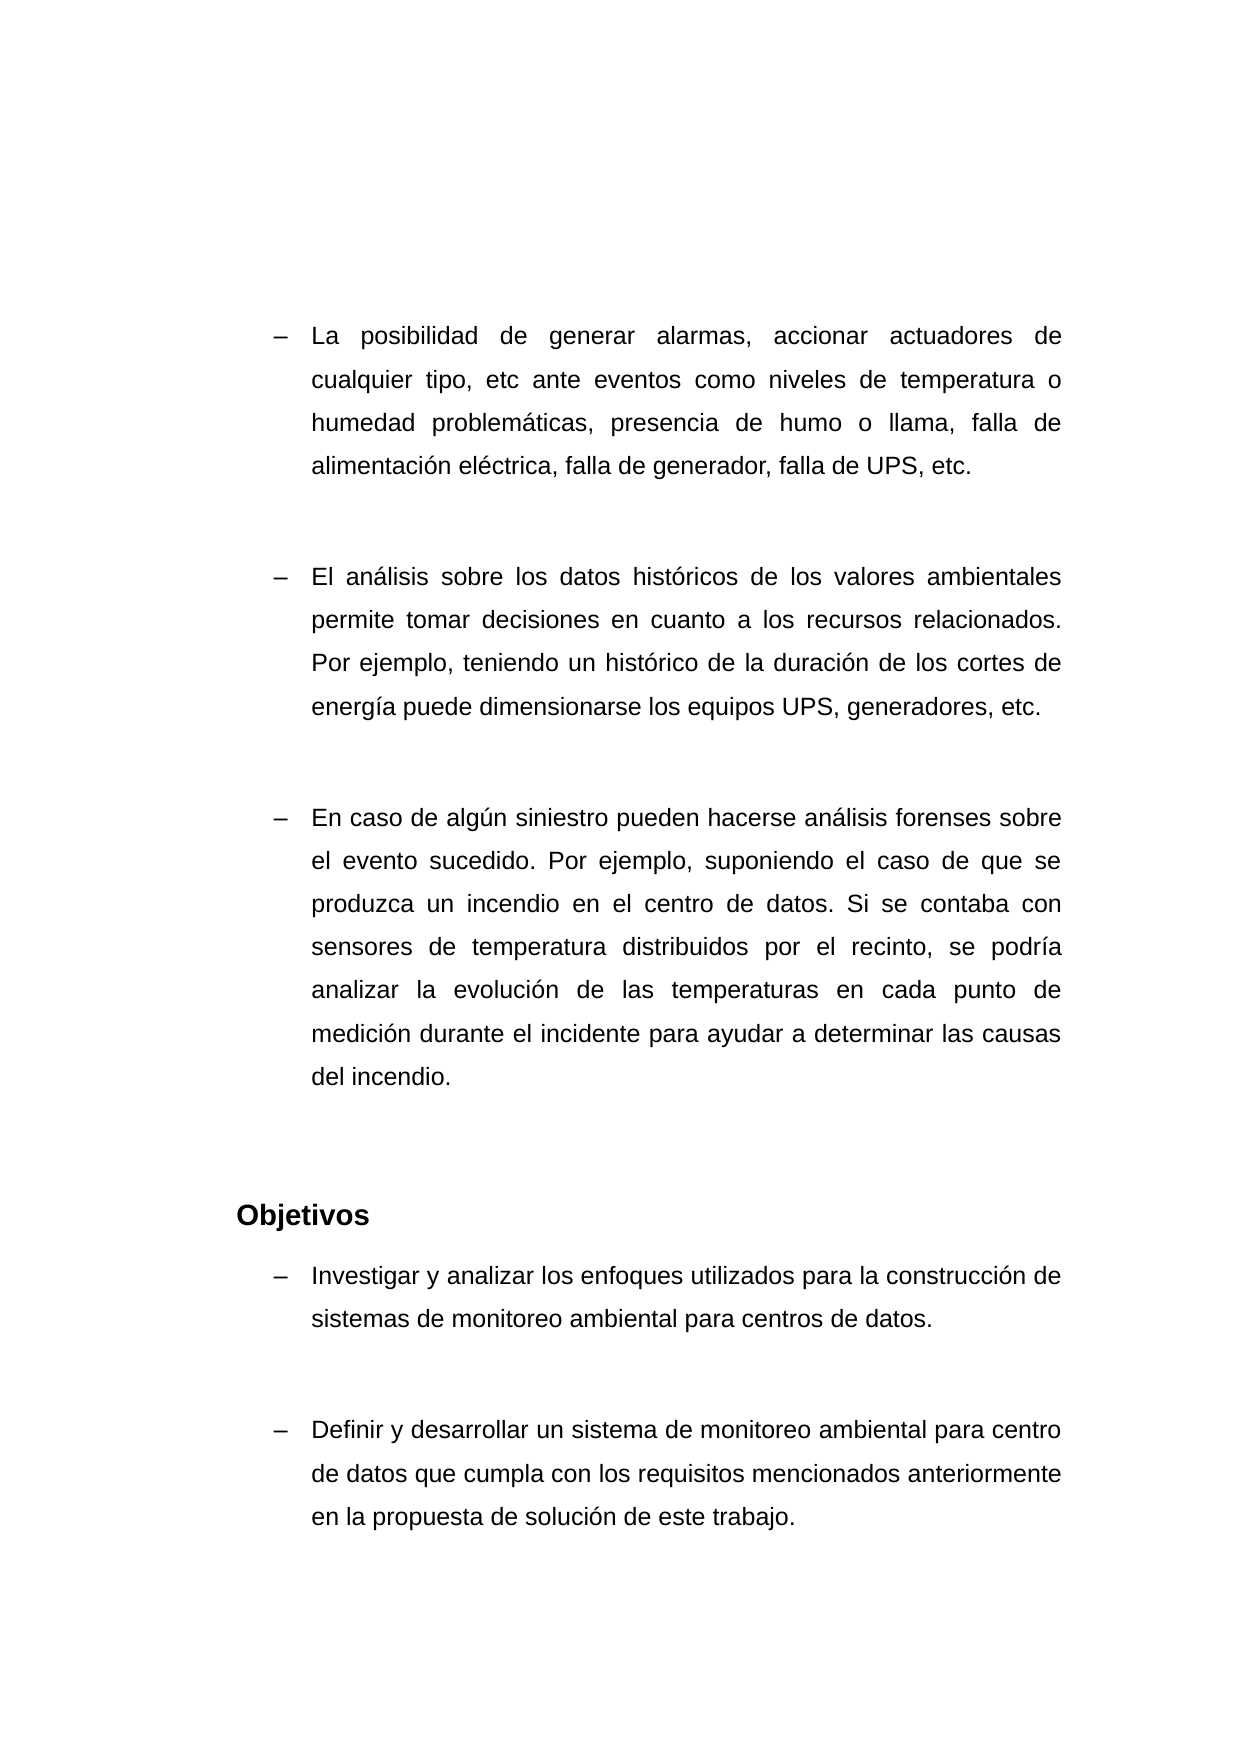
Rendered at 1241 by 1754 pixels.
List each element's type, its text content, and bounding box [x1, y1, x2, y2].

list La posibilidad de generar alarmas, accionar actuadores de cualquier tipo, etc ante eventos como niveles de temperatura o humedad problemáticas, presencia de humo o llama, falla de alimentación eléctrica, falla de generador, falla de UPS, etc. [274, 321, 1063, 479]
list Definir y desarrollar un sistema de monitoreo ambiental para centro de datos que cumpla con los requisitos mencionados anteriormente en la propuesta de solución de este trabajo. [274, 1415, 1063, 1530]
list En caso de algún siniestro pueden hacerse análisis forenses sobre el evento sucedido. Por ejemplo, suponiendo el caso de que se produzca un incendio en el centro de datos. Si se contaba con sensores de temperatura distribuidos por el recinto, se podría analizar la evolución de las temperaturas en cada punto de medición durante el incidente para ayudar a determinar las causas del incendio. [274, 803, 1063, 1090]
list El análisis sobre los datos históricos de los valores ambientales permite tomar decisiones en cuanto a los recursos relacionados. Por ejemplo, teniendo un histórico de la duración de los cortes de energía puede dimensionarse los equipos UPS, generadores, etc. [274, 562, 1063, 720]
list Investigar y analizar los enfoques utilizados para la construcción de sistemas de monitoreo ambiental para centros de datos. [274, 1261, 1063, 1333]
subtitle Objetivos [236, 1198, 1063, 1232]
